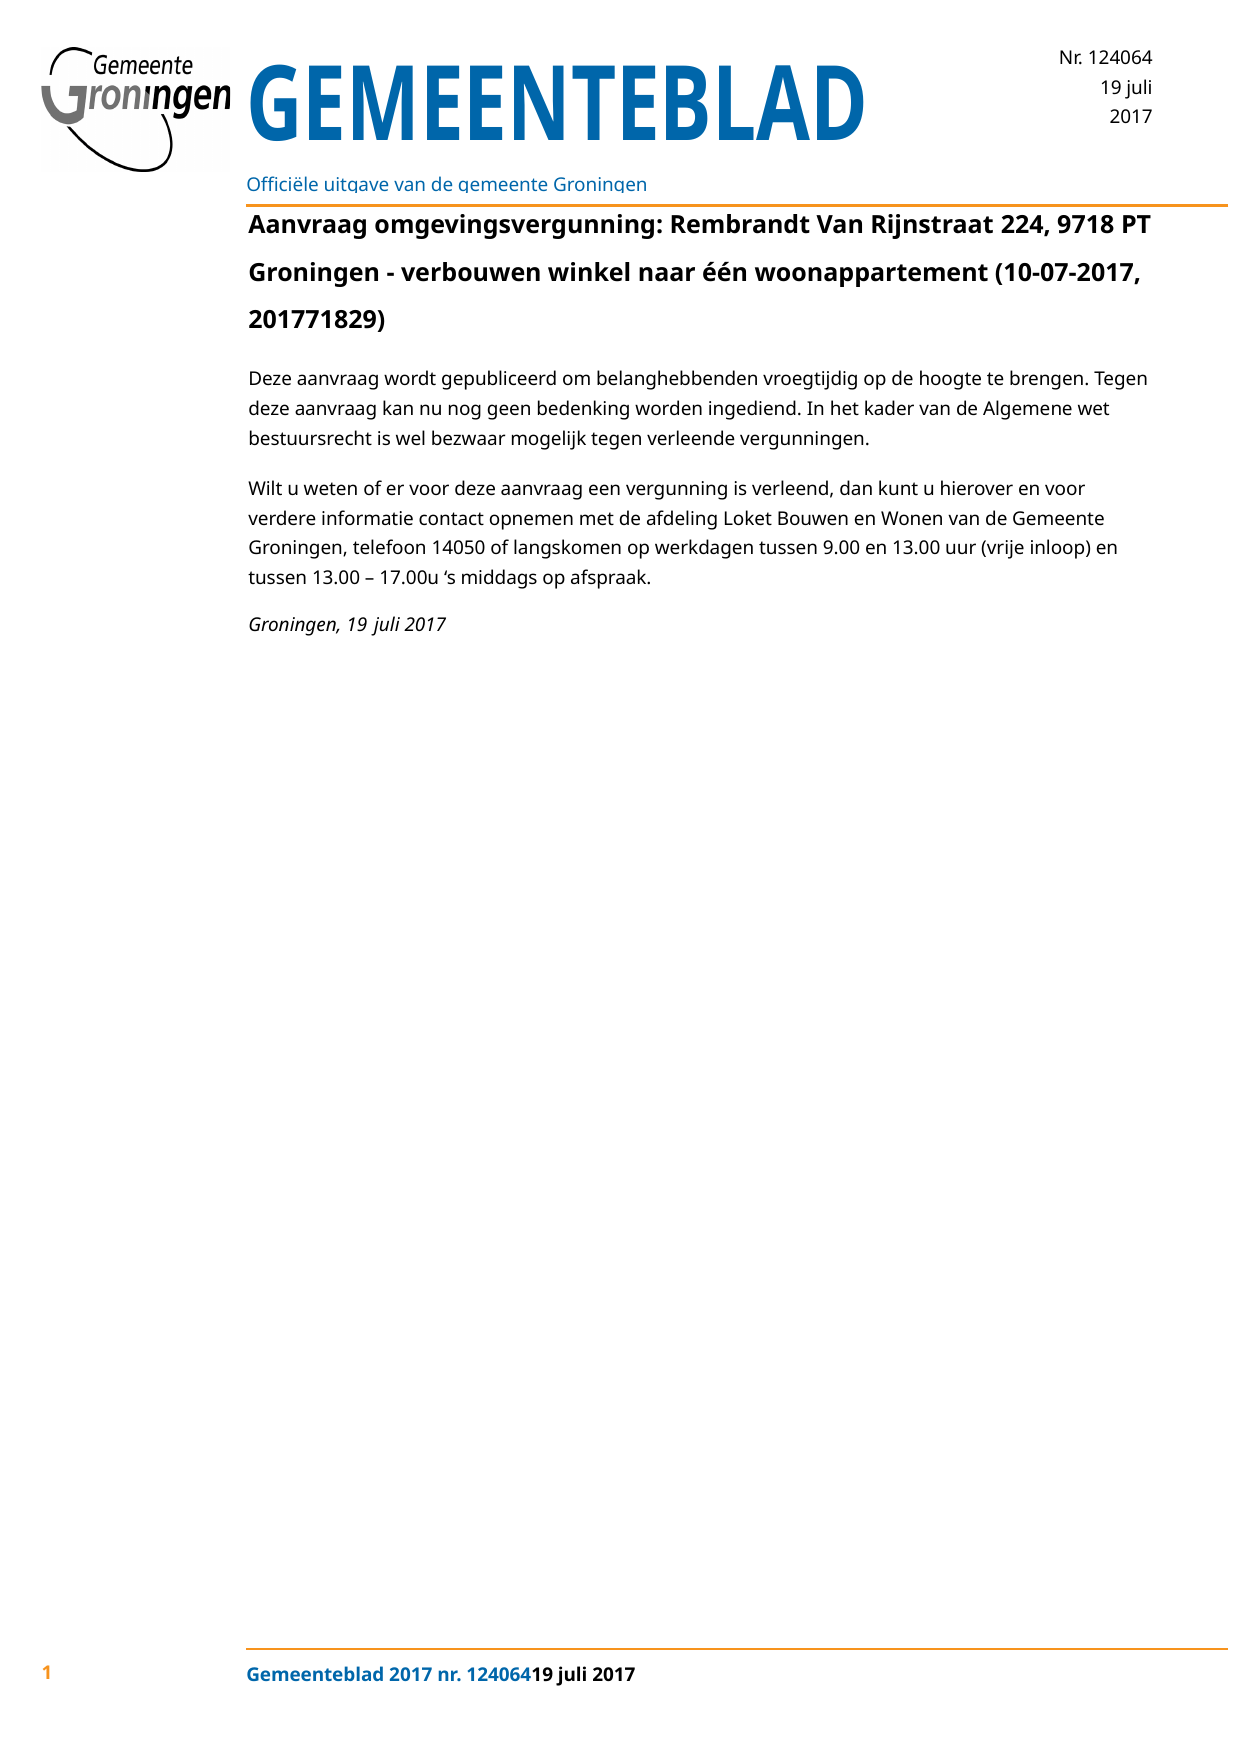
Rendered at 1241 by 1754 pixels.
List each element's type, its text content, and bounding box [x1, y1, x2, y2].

text Groningen, 19 juli 2017 [248, 612, 1152, 637]
text Aanvraag omgevingsvergunning: Rembrandt Van Rijnstraat 224, 9718 PT Groningen - verbouwen winkel naar één woonappartement (10-07-2017, 201771829) [248, 207, 1152, 336]
text Deze aanvraag wordt gepubliceerd om belanghebbenden vroegtijdig op de hoogte te brengen. Tegen deze aanvraag kan nu nog geen bedenking worden ingediend. In het kader van de Algemene wet bestuursrecht is wel bezwaar mogelijk tegen verleende vergunningen. [248, 366, 1152, 450]
text Wilt u weten of er voor deze aanvraag een vergunning is verleend, dan kunt u hierover en voor verdere informatie contact opnemen met de afdeling Loket Bouwen en Wonen van de Gemeente Groningen, telefoon 14050 of langskomen op werkdagen tussen 9.00 en 13.00 uur (vrije inloop) en tussen 13.00 – 17.00u ‘s middags op afspraak. [248, 475, 1152, 589]
picture [41, 47, 231, 172]
